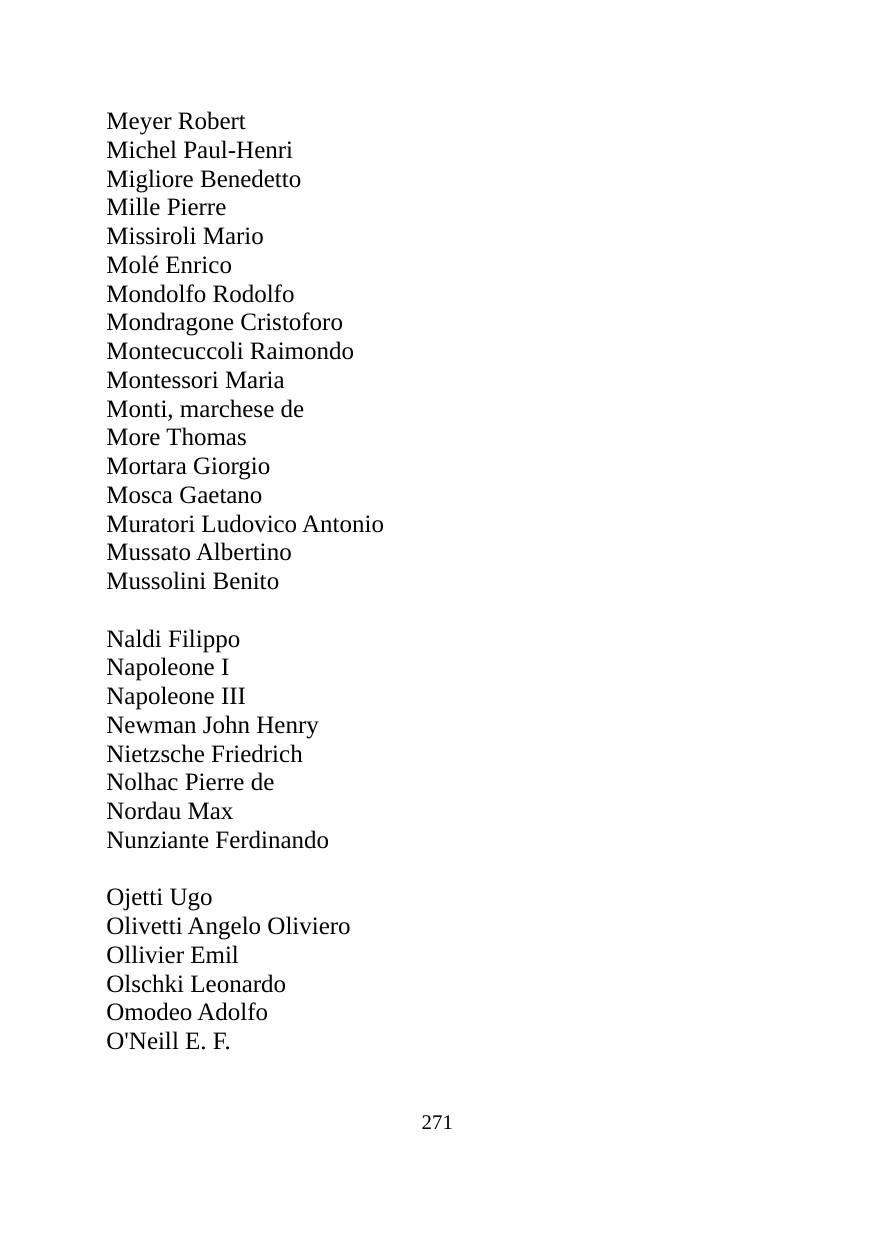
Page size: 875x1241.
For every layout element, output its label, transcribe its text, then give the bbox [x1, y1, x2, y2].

text Mondragone Cristoforo [106, 307, 768, 336]
text O'Neill E. F. [106, 1026, 768, 1055]
text Olschki Leonardo [106, 969, 768, 997]
text Nordau Max [106, 796, 768, 825]
text Mille Pierre [106, 192, 768, 221]
text Mondolfo Rodolfo [106, 279, 768, 307]
text Mussato Albertino [106, 537, 768, 566]
text Ollivier Emil [106, 940, 768, 969]
text Omodeo Adolfo [106, 997, 768, 1026]
text Napoleone I [106, 652, 768, 681]
text Napoleone III [106, 681, 768, 710]
text Ojetti Ugo [106, 882, 768, 911]
text Nolhac Pierre de [106, 767, 768, 796]
text Newman John Henry [106, 710, 768, 739]
text Montecuccoli Raimondo [106, 336, 768, 365]
text Migliore Benedetto [106, 164, 768, 192]
text Nietzsche Friedrich [106, 739, 768, 767]
text Monti, marchese de [106, 394, 768, 422]
text Mussolini Benito [106, 566, 768, 595]
text Muratori Ludovico Antonio [106, 509, 768, 537]
text Mortara Giorgio [106, 451, 768, 480]
text Olivetti Angelo Oliviero [106, 911, 768, 940]
text Meyer Robert [106, 106, 768, 135]
text Michel Paul-Henri [106, 135, 768, 164]
text Naldi Filippo [106, 624, 768, 652]
text More Thomas [106, 422, 768, 451]
text Nunziante Ferdinando [106, 825, 768, 854]
text Missiroli Mario [106, 221, 768, 250]
text Montessori Maria [106, 365, 768, 394]
text Molé Enrico [106, 250, 768, 279]
text Mosca Gaetano [106, 480, 768, 509]
